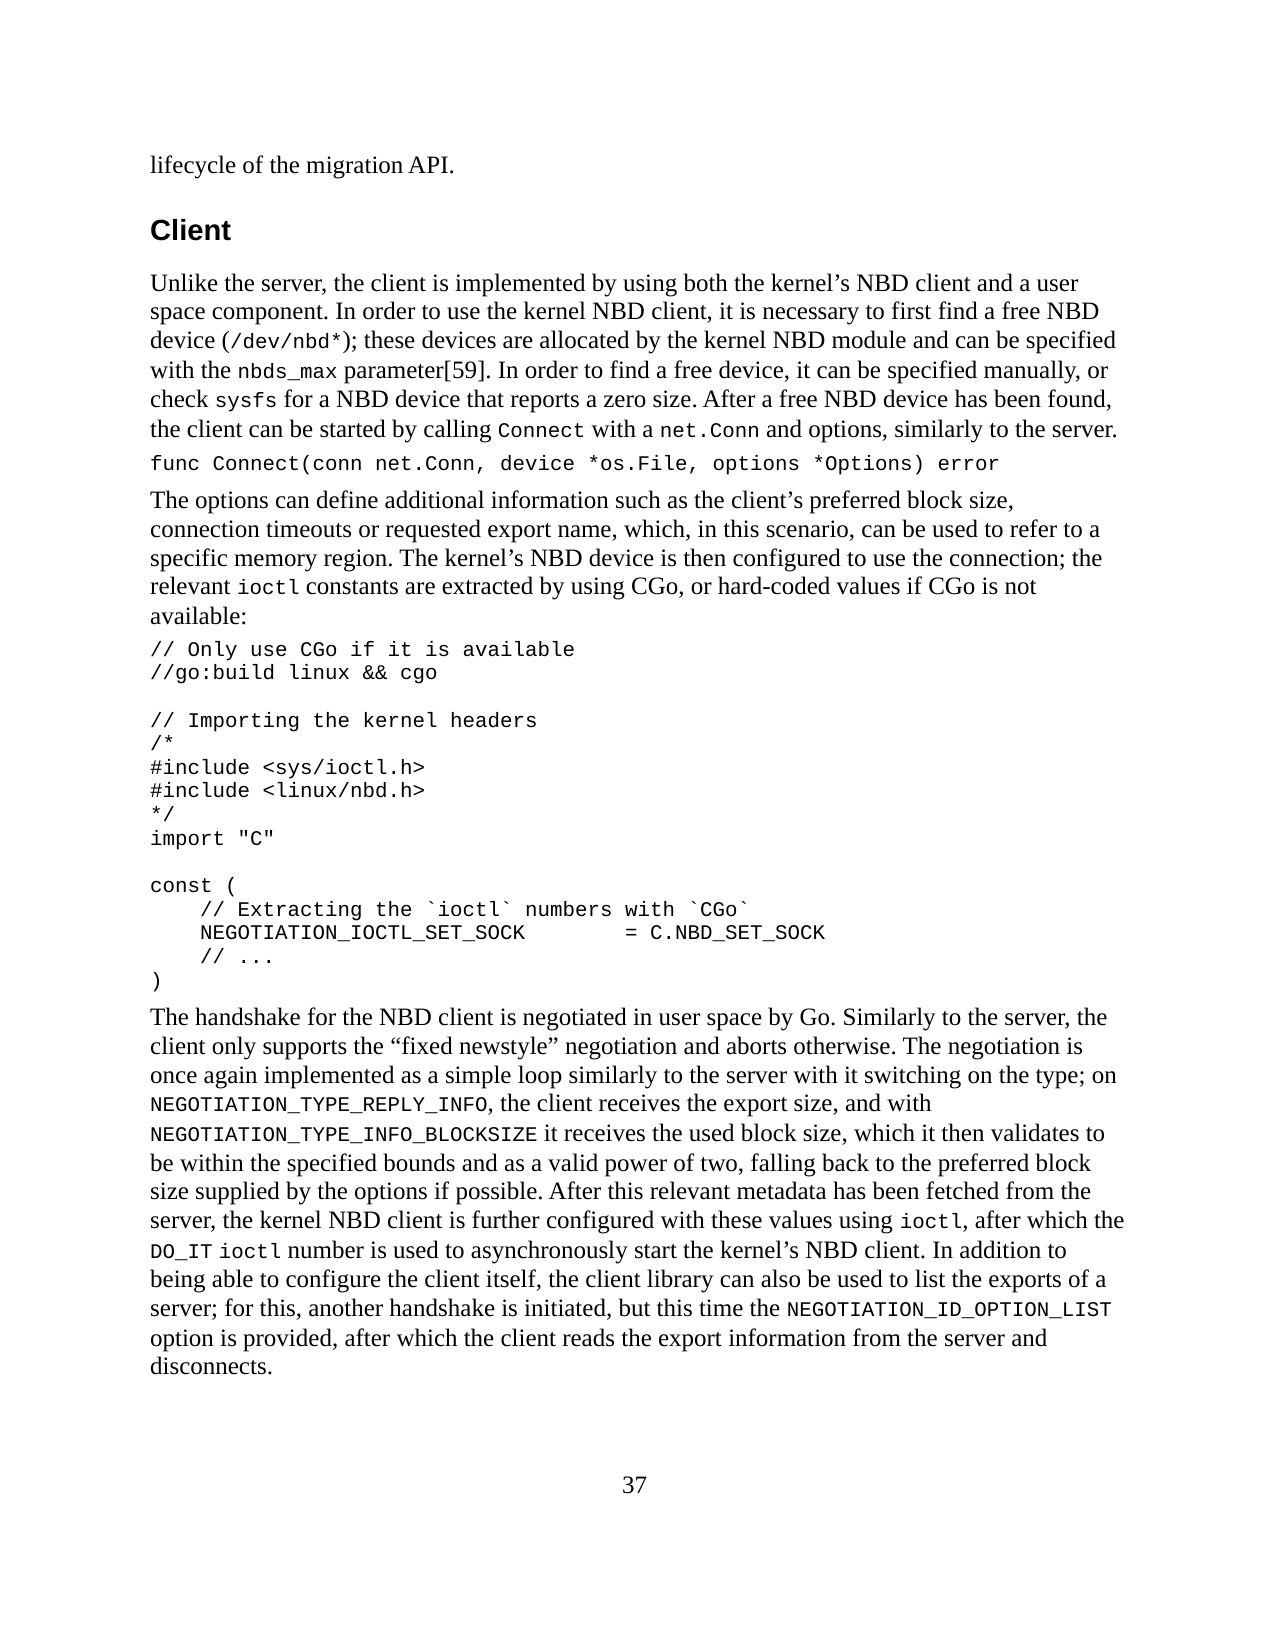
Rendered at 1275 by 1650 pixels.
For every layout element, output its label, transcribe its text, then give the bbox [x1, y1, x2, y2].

text Unlike the server, the client is implemented by using both the kernel’s NBD client and a user space component. In order to use the kernel NBD client, it is necessary to first find a free NBD device (/dev/nbd*); these devices are allocated by the kernel NBD module and can be specified with the nbds_max parameter[59]. In order to find a free device, it can be specified manually, or check sysfs for a NBD device that reports a zero size. After a free NBD device has been found, the client can be started by calling Connect with a net.Conn and options, similarly to the server. [150, 268, 1125, 443]
text #include <linux/nbd.h> [150, 781, 1125, 804]
text The handshake for the NBD client is negotiated in user space by Go. Similarly to the server, the client only supports the “fixed newstyle” negotiation and aborts otherwise. The negotiation is once again implemented as a simple loop similarly to the server with it switching on the type; on NEGOTIATION_TYPE_REPLY_INFO, the client receives the export size, and with NEGOTIATION_TYPE_INFO_BLOCKSIZE it receives the used block size, which it then validates to be within the specified bounds and as a valid power of two, falling back to the preferred block size supplied by the options if possible. After this relevant metadata has been fetched from the server, the kernel NBD client is further configured with these values using ioctl, after which the DO_IT ioctl number is used to asynchronously start the kernel’s NBD client. In addition to being able to configure the client itself, the client library can also be used to list the exports of a server; for this, another handshake is initiated, but this time the NEGOTIATION_ID_OPTION_LIST option is provided, after which the client reads the export information from the server and disconnects. [150, 1002, 1125, 1380]
subtitle Client [150, 213, 1125, 246]
text import "C" [150, 828, 1125, 851]
text #include <sys/ioctl.h> [150, 757, 1125, 781]
text const ( [150, 875, 1125, 899]
text //go:build linux && cgo [150, 662, 1125, 686]
text // Importing the kernel headers [150, 709, 1125, 733]
text ) [150, 970, 1125, 993]
text // Only use CGo if it is available [150, 639, 1125, 662]
text /* [150, 733, 1125, 757]
text */ [150, 804, 1125, 828]
text NEGOTIATION_IOCTL_SET_SOCK = C.NBD_SET_SOCK [150, 922, 1125, 946]
text The options can define additional information such as the client’s preferred block size, connection timeouts or requested export name, which, in this scenario, can be used to refer to a specific memory region. The kernel’s NBD device is then configured to use the connection; the relevant ioctl constants are extracted by using CGo, or hard-coded values if CGo is not available: [150, 485, 1125, 630]
text // Extracting the `ioctl` numbers with `CGo` [150, 899, 1125, 922]
text func Connect(conn net.Conn, device *os.File, options *Options) error [150, 452, 1125, 476]
text lifecycle of the migration API. [150, 150, 1125, 179]
text // ... [150, 946, 1125, 970]
